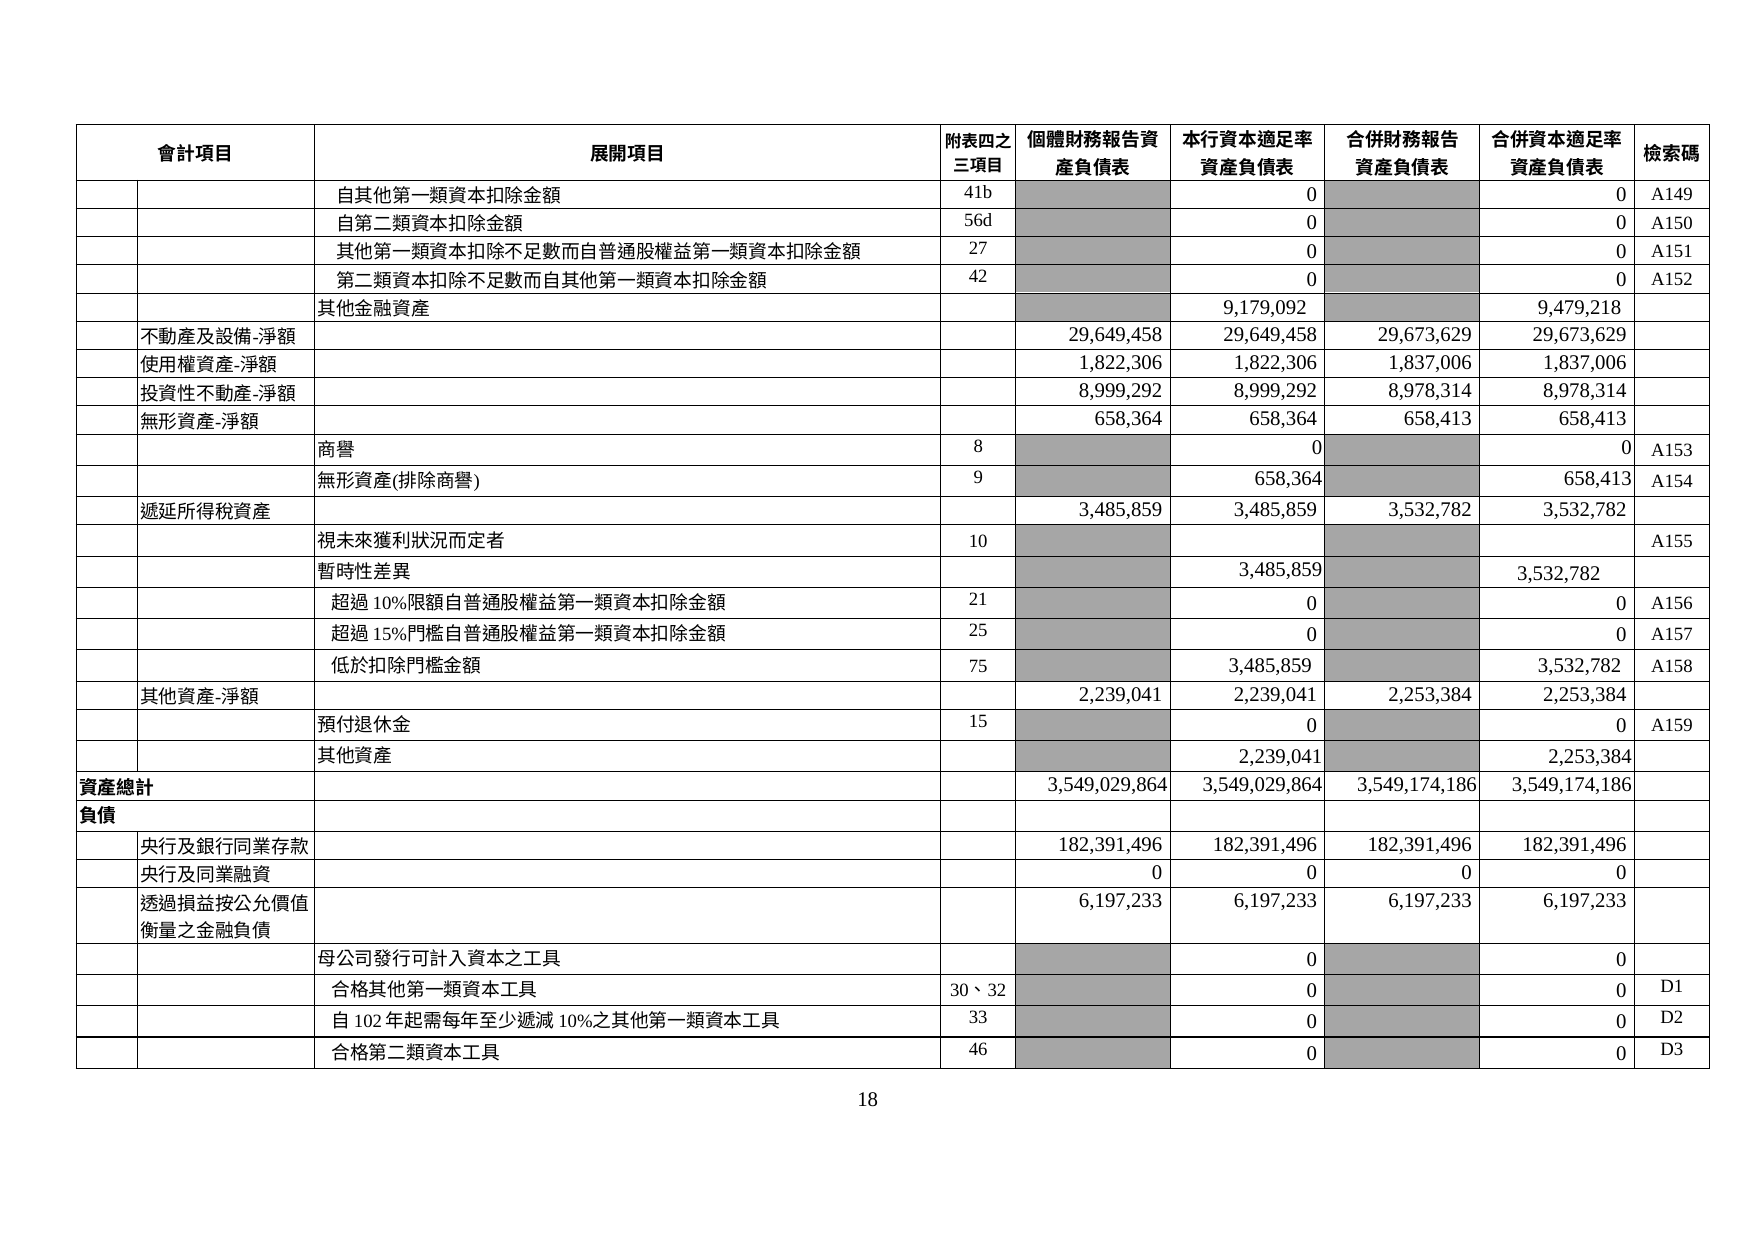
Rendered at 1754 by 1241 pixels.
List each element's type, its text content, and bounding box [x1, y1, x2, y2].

table_cell 暫時性差異 [315, 557, 940, 587]
table_cell 9 [941, 466, 1015, 496]
table_cell [138, 975, 314, 1005]
table_cell 182,391,496 [1016, 832, 1170, 859]
table_cell 29,673,629 [1325, 322, 1479, 349]
table_cell 0 [1171, 975, 1324, 1005]
table_cell [1325, 294, 1479, 321]
table_cell [1635, 322, 1709, 349]
table_cell 自102年起需每年至少遞減10%之其他第一類資本工具 [315, 1006, 940, 1036]
table_cell [138, 466, 314, 496]
table_cell 2,253,384 [1480, 682, 1634, 709]
table_cell 0 [1171, 944, 1324, 974]
table_cell 超過15%門檻自普通股權益第一類資本扣除金額 [315, 619, 940, 649]
table_cell 其他資產-淨額 [138, 682, 314, 709]
table_cell 0 [1171, 710, 1324, 740]
table_cell 預付退休金 [315, 710, 940, 740]
table_cell [1325, 975, 1479, 1005]
table_cell [1325, 944, 1479, 974]
table_cell 合格第二類資本工具 [315, 1038, 940, 1068]
table_cell [77, 682, 137, 709]
table_cell 658,364 [1016, 406, 1170, 433]
table_cell 母公司發行可計入資本之工具 [315, 944, 940, 974]
table_cell 46 [941, 1038, 1015, 1068]
table_cell [77, 181, 137, 208]
table_cell 0 [1171, 435, 1324, 465]
table_cell 0 [1480, 209, 1634, 236]
table_cell [1171, 801, 1324, 831]
table_cell [138, 557, 314, 587]
table_cell [77, 406, 137, 433]
table_cell [315, 322, 940, 349]
table_cell 央行及銀行同業存款 [138, 832, 314, 859]
table_cell 資產總計 [77, 772, 314, 799]
table_cell 658,364 [1171, 406, 1324, 433]
table_cell 3,485,859 [1016, 497, 1170, 524]
table_cell 低於扣除門檻金額 [315, 650, 940, 681]
table_cell [1635, 378, 1709, 405]
table_header 個體財務報告資產負債表 [1016, 125, 1170, 179]
table_cell 0 [1480, 619, 1634, 649]
table_cell 6,197,233 [1171, 888, 1324, 943]
table_cell [138, 619, 314, 649]
table_cell D1 [1635, 975, 1709, 1005]
table_cell [1325, 525, 1479, 556]
table_cell [1635, 350, 1709, 377]
table_cell 3,485,859 [1171, 497, 1324, 524]
table_cell 3,532,782 [1325, 497, 1479, 524]
table_cell [941, 860, 1015, 887]
table_cell [941, 741, 1015, 771]
table_cell [1016, 181, 1170, 208]
table_cell [1016, 975, 1170, 1005]
table_cell 0 [1480, 265, 1634, 292]
table_cell 0 [1480, 944, 1634, 974]
table_cell [315, 350, 940, 377]
table_cell 1,837,006 [1325, 350, 1479, 377]
table_cell [77, 557, 137, 587]
table_cell 1,822,306 [1171, 350, 1324, 377]
table_cell 75 [941, 650, 1015, 681]
table_cell [1325, 209, 1479, 236]
table_cell [941, 406, 1015, 433]
table_cell 3,532,782 [1480, 650, 1634, 681]
table_cell [138, 1006, 314, 1036]
table_header 附表四之三項目 [941, 125, 1015, 179]
table_cell [138, 237, 314, 264]
table_cell 0 [1480, 1038, 1634, 1068]
table_cell [315, 801, 940, 831]
table_cell [77, 741, 137, 771]
table_cell [1325, 435, 1479, 465]
table_cell 3,485,859 [1171, 650, 1324, 681]
table_cell 3,485,859 [1171, 557, 1324, 587]
table_cell 8,999,292 [1016, 378, 1170, 405]
table_cell 自第二類資本扣除金額 [315, 209, 940, 236]
table_cell [138, 525, 314, 556]
table_cell 9,479,218 [1480, 294, 1634, 321]
table_cell [1635, 682, 1709, 709]
table_cell [138, 944, 314, 974]
table_cell [77, 350, 137, 377]
table_cell 1,822,306 [1016, 350, 1170, 377]
table_cell [315, 406, 940, 433]
table_cell 3,532,782 [1480, 557, 1634, 587]
table_cell 0 [1480, 237, 1634, 264]
table_cell 3,549,174,186 [1325, 772, 1479, 799]
table_cell [941, 350, 1015, 377]
table_cell 29,649,458 [1171, 322, 1324, 349]
table_cell 0 [1171, 860, 1324, 887]
table_cell [941, 801, 1015, 831]
table_cell [1635, 832, 1709, 859]
table_cell 56d [941, 209, 1015, 236]
table_cell 658,413 [1325, 406, 1479, 433]
table_cell [77, 466, 137, 496]
table_cell [1325, 710, 1479, 740]
table_cell [315, 682, 940, 709]
table_cell [941, 378, 1015, 405]
table_cell 使用權資產-淨額 [138, 350, 314, 377]
table_cell [941, 772, 1015, 799]
table_cell [77, 265, 137, 292]
table_cell A154 [1635, 466, 1709, 496]
table_cell [77, 378, 137, 405]
table_cell [77, 832, 137, 859]
table_cell 29,649,458 [1016, 322, 1170, 349]
table_cell 0 [1480, 860, 1634, 887]
table_cell 其他金融資產 [315, 294, 940, 321]
table_cell 視未來獲利狀況而定者 [315, 525, 940, 556]
table_cell 自其他第一類資本扣除金額 [315, 181, 940, 208]
table_cell 658,413 [1480, 466, 1634, 496]
table_cell [941, 944, 1015, 974]
table_cell [1325, 181, 1479, 208]
table_cell [1016, 557, 1170, 587]
table_cell [1325, 619, 1479, 649]
table_cell 9,179,092 [1171, 294, 1324, 321]
table_cell [77, 497, 137, 524]
table_cell 0 [1171, 181, 1324, 208]
table_cell D3 [1635, 1038, 1709, 1068]
table_cell 25 [941, 619, 1015, 649]
table_cell 0 [1171, 209, 1324, 236]
table_cell [1016, 294, 1170, 321]
table_cell 2,253,384 [1325, 682, 1479, 709]
table_cell [1325, 588, 1479, 618]
table_cell A158 [1635, 650, 1709, 681]
table_cell [941, 322, 1015, 349]
table_cell 負債 [77, 801, 314, 831]
table_cell [1016, 209, 1170, 236]
table_cell 0 [1480, 710, 1634, 740]
table_cell [1635, 772, 1709, 799]
table_cell [315, 860, 940, 887]
table_cell [138, 265, 314, 292]
table_cell 0 [1171, 237, 1324, 264]
table_cell [1325, 557, 1479, 587]
table_cell [1480, 525, 1634, 556]
table_cell [77, 860, 137, 887]
table_cell [138, 435, 314, 465]
table_cell [315, 497, 940, 524]
table_cell 0 [1171, 619, 1324, 649]
table_cell 0 [1171, 265, 1324, 292]
table_cell 1,837,006 [1480, 350, 1634, 377]
table_cell 42 [941, 265, 1015, 292]
table_cell [315, 832, 940, 859]
table_cell 合格其他第一類資本工具 [315, 975, 940, 1005]
table_cell [315, 888, 940, 943]
table_cell 21 [941, 588, 1015, 618]
table_cell [1171, 525, 1324, 556]
table_cell [1016, 801, 1170, 831]
table_cell [138, 294, 314, 321]
table_cell 投資性不動產-淨額 [138, 378, 314, 405]
table_cell [1325, 650, 1479, 681]
table_cell [1635, 497, 1709, 524]
table_cell [1325, 1006, 1479, 1036]
table_cell 2,239,041 [1171, 682, 1324, 709]
table_header 會計項目 [77, 125, 314, 179]
table_cell [77, 435, 137, 465]
table_cell [941, 497, 1015, 524]
table_cell [941, 888, 1015, 943]
table_cell 41b [941, 181, 1015, 208]
table_cell [1016, 650, 1170, 681]
table_cell [1635, 888, 1709, 943]
table_cell 0 [1325, 860, 1479, 887]
table_cell 6,197,233 [1016, 888, 1170, 943]
table_cell 8 [941, 435, 1015, 465]
table_cell A149 [1635, 181, 1709, 208]
table_cell 央行及同業融資 [138, 860, 314, 887]
table_cell [138, 741, 314, 771]
table_cell 3,532,782 [1480, 497, 1634, 524]
table_cell 0 [1171, 1006, 1324, 1036]
table_cell A159 [1635, 710, 1709, 740]
table_cell 透過損益按公允價值衡量之金融負債 [138, 888, 314, 943]
table_cell 0 [1480, 975, 1634, 1005]
table_cell A150 [1635, 209, 1709, 236]
table_cell [1016, 525, 1170, 556]
table_cell [77, 588, 137, 618]
table_cell 658,364 [1171, 466, 1324, 496]
table_cell [1016, 1038, 1170, 1068]
table_cell [77, 650, 137, 681]
table_cell A157 [1635, 619, 1709, 649]
table_cell [77, 1038, 137, 1068]
table_cell [1016, 1006, 1170, 1036]
table_cell [1016, 944, 1170, 974]
table_cell A156 [1635, 588, 1709, 618]
table_header 合併財務報告 資產負債表 [1325, 125, 1479, 179]
table_cell [1635, 944, 1709, 974]
table_cell 0 [1016, 860, 1170, 887]
table_cell [138, 209, 314, 236]
table_cell [1325, 265, 1479, 292]
table_cell 其他第一類資本扣除不足數而自普通股權益第一類資本扣除金額 [315, 237, 940, 264]
table_cell [77, 975, 137, 1005]
table_cell [77, 619, 137, 649]
table_cell [77, 944, 137, 974]
table_cell 30、32 [941, 975, 1015, 1005]
table_cell 0 [1480, 435, 1634, 465]
table_cell D2 [1635, 1006, 1709, 1036]
table_cell 27 [941, 237, 1015, 264]
table_cell A151 [1635, 237, 1709, 264]
table_cell 商譽 [315, 435, 940, 465]
table_cell 6,197,233 [1480, 888, 1634, 943]
table_cell 0 [1480, 181, 1634, 208]
table_cell [941, 557, 1015, 587]
table_cell [315, 378, 940, 405]
table_header 展開項目 [315, 125, 940, 179]
table_cell [138, 588, 314, 618]
table_cell [1016, 619, 1170, 649]
table_cell 3,549,029,864 [1016, 772, 1170, 799]
table_cell [77, 209, 137, 236]
table_cell 182,391,496 [1480, 832, 1634, 859]
table_cell [1016, 710, 1170, 740]
table_cell [1480, 801, 1634, 831]
table_cell [1635, 741, 1709, 771]
table_cell 2,239,041 [1016, 682, 1170, 709]
table_cell [1325, 466, 1479, 496]
table_cell 無形資產-淨額 [138, 406, 314, 433]
table_cell 第二類資本扣除不足數而自其他第一類資本扣除金額 [315, 265, 940, 292]
table_cell 182,391,496 [1325, 832, 1479, 859]
table_cell 0 [1171, 1038, 1324, 1068]
table_cell [77, 525, 137, 556]
table_cell 0 [1171, 588, 1324, 618]
table_cell 遞延所得稅資產 [138, 497, 314, 524]
table_cell 658,413 [1480, 406, 1634, 433]
table_cell [1635, 801, 1709, 831]
table_cell A153 [1635, 435, 1709, 465]
table_cell [1325, 801, 1479, 831]
table_cell 8,999,292 [1171, 378, 1324, 405]
table_cell A155 [1635, 525, 1709, 556]
table_cell 3,549,029,864 [1171, 772, 1324, 799]
table_cell 2,253,384 [1480, 741, 1634, 771]
table_cell [1325, 237, 1479, 264]
table_cell A152 [1635, 265, 1709, 292]
table_cell 0 [1480, 588, 1634, 618]
table_cell [77, 710, 137, 740]
table_cell [1325, 741, 1479, 771]
table_cell 8,978,314 [1480, 378, 1634, 405]
table_cell [941, 294, 1015, 321]
table_cell 無形資產(排除商譽) [315, 466, 940, 496]
table_cell 10 [941, 525, 1015, 556]
table_cell [1016, 741, 1170, 771]
table_header 檢索碼 [1635, 125, 1709, 179]
table_cell 182,391,496 [1171, 832, 1324, 859]
table_cell 29,673,629 [1480, 322, 1634, 349]
table_cell 其他資產 [315, 741, 940, 771]
table_cell 8,978,314 [1325, 378, 1479, 405]
table_cell [77, 294, 137, 321]
table_header 本行資本適足率 資產負債表 [1171, 125, 1324, 179]
table_cell [1635, 294, 1709, 321]
table_cell [1325, 1038, 1479, 1068]
table_cell [138, 710, 314, 740]
table_cell [77, 322, 137, 349]
table_cell [77, 888, 137, 943]
table_cell 不動產及設備-淨額 [138, 322, 314, 349]
table_cell 超過10%限額自普通股權益第一類資本扣除金額 [315, 588, 940, 618]
table_cell [1016, 435, 1170, 465]
table_cell 3,549,174,186 [1480, 772, 1634, 799]
table_cell [1016, 466, 1170, 496]
table_cell 15 [941, 710, 1015, 740]
table_cell [1016, 237, 1170, 264]
table_cell [138, 650, 314, 681]
table_cell [77, 1006, 137, 1036]
table_cell 0 [1480, 1006, 1634, 1036]
table_cell [1016, 265, 1170, 292]
table_cell [77, 237, 137, 264]
table_cell [1016, 588, 1170, 618]
table_cell [941, 682, 1015, 709]
table_cell 6,197,233 [1325, 888, 1479, 943]
table_cell [315, 772, 940, 799]
table_header 合併資本適足率 資產負債表 [1480, 125, 1634, 179]
table_cell 33 [941, 1006, 1015, 1036]
table_cell [1635, 557, 1709, 587]
table_cell [1635, 406, 1709, 433]
table_cell [138, 181, 314, 208]
table_cell [138, 1038, 314, 1068]
table_cell [941, 832, 1015, 859]
table_cell [1635, 860, 1709, 887]
table_cell 2,239,041 [1171, 741, 1324, 771]
